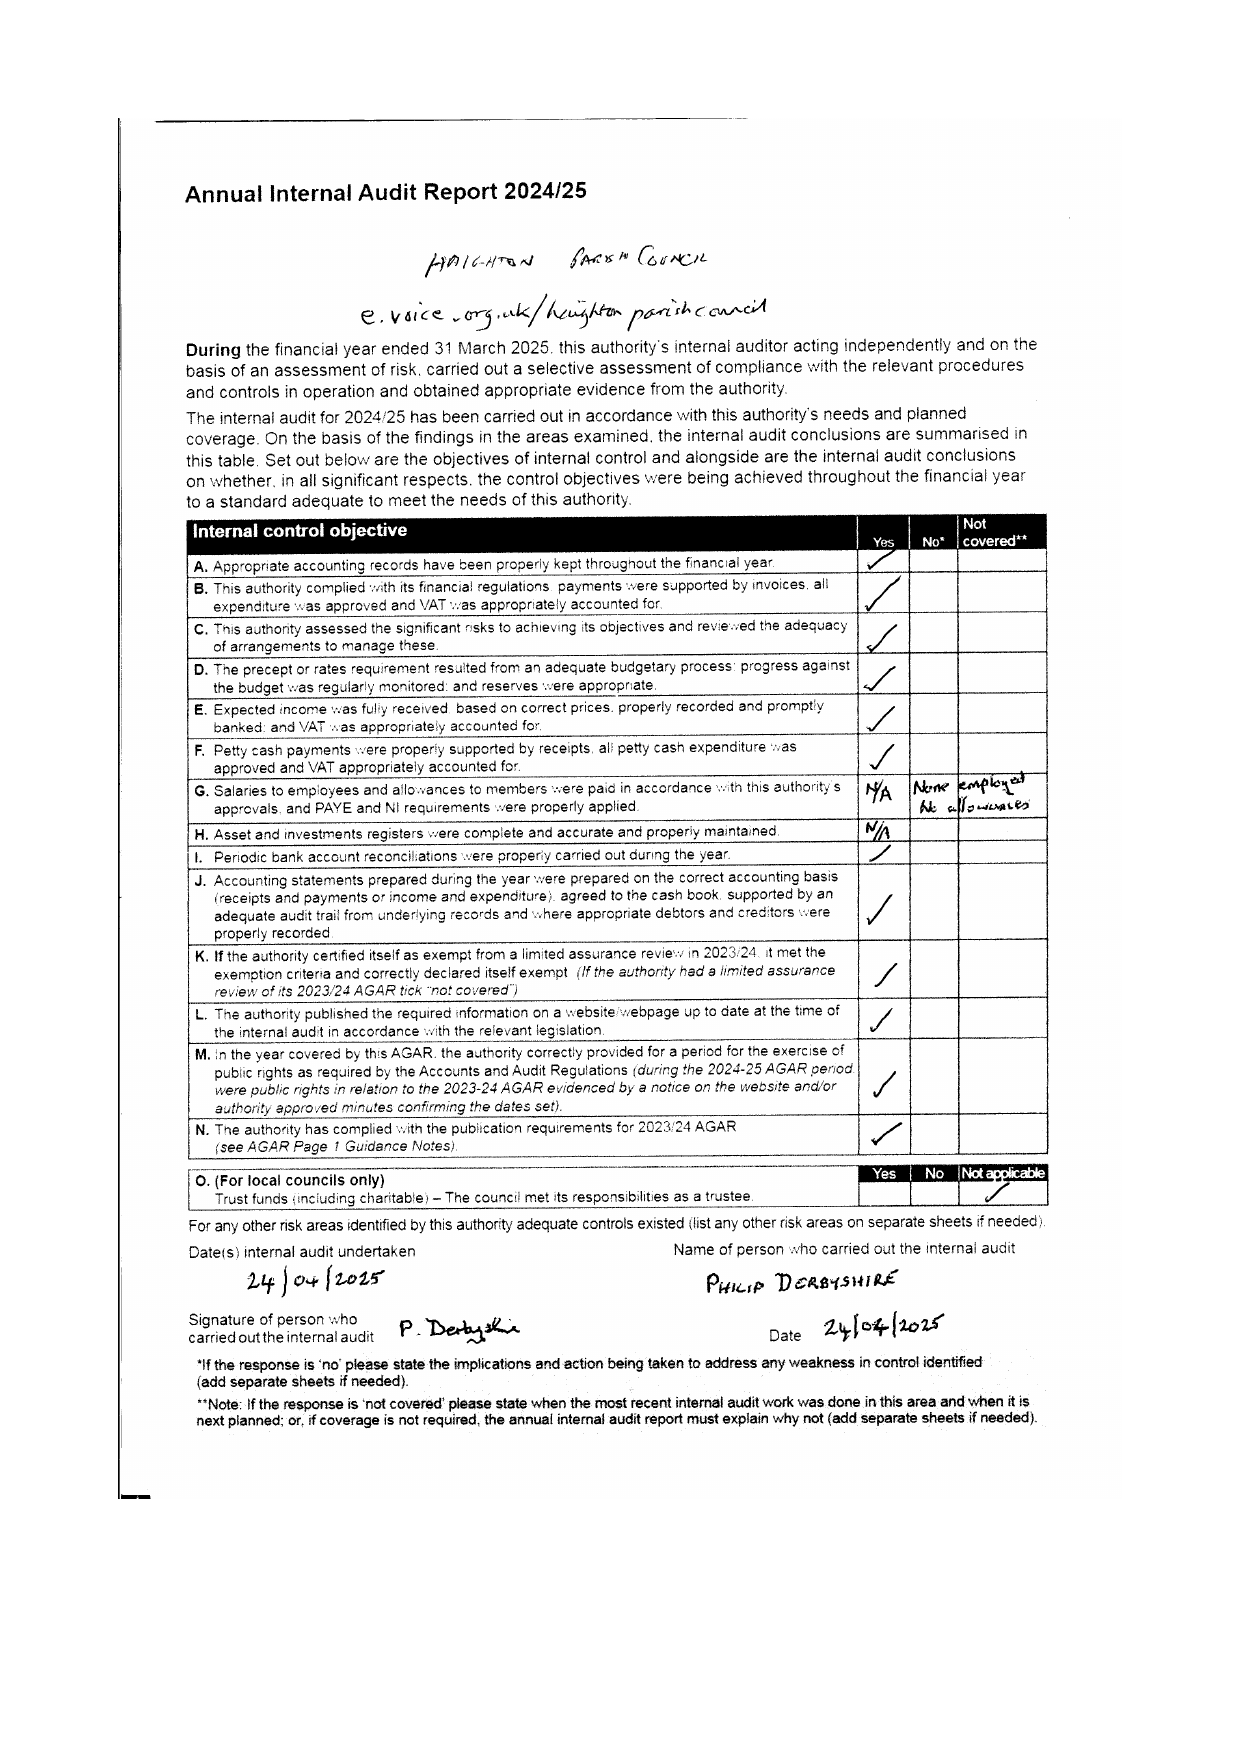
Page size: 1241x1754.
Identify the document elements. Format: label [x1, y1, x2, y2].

picture [118, 118, 1123, 1499]
